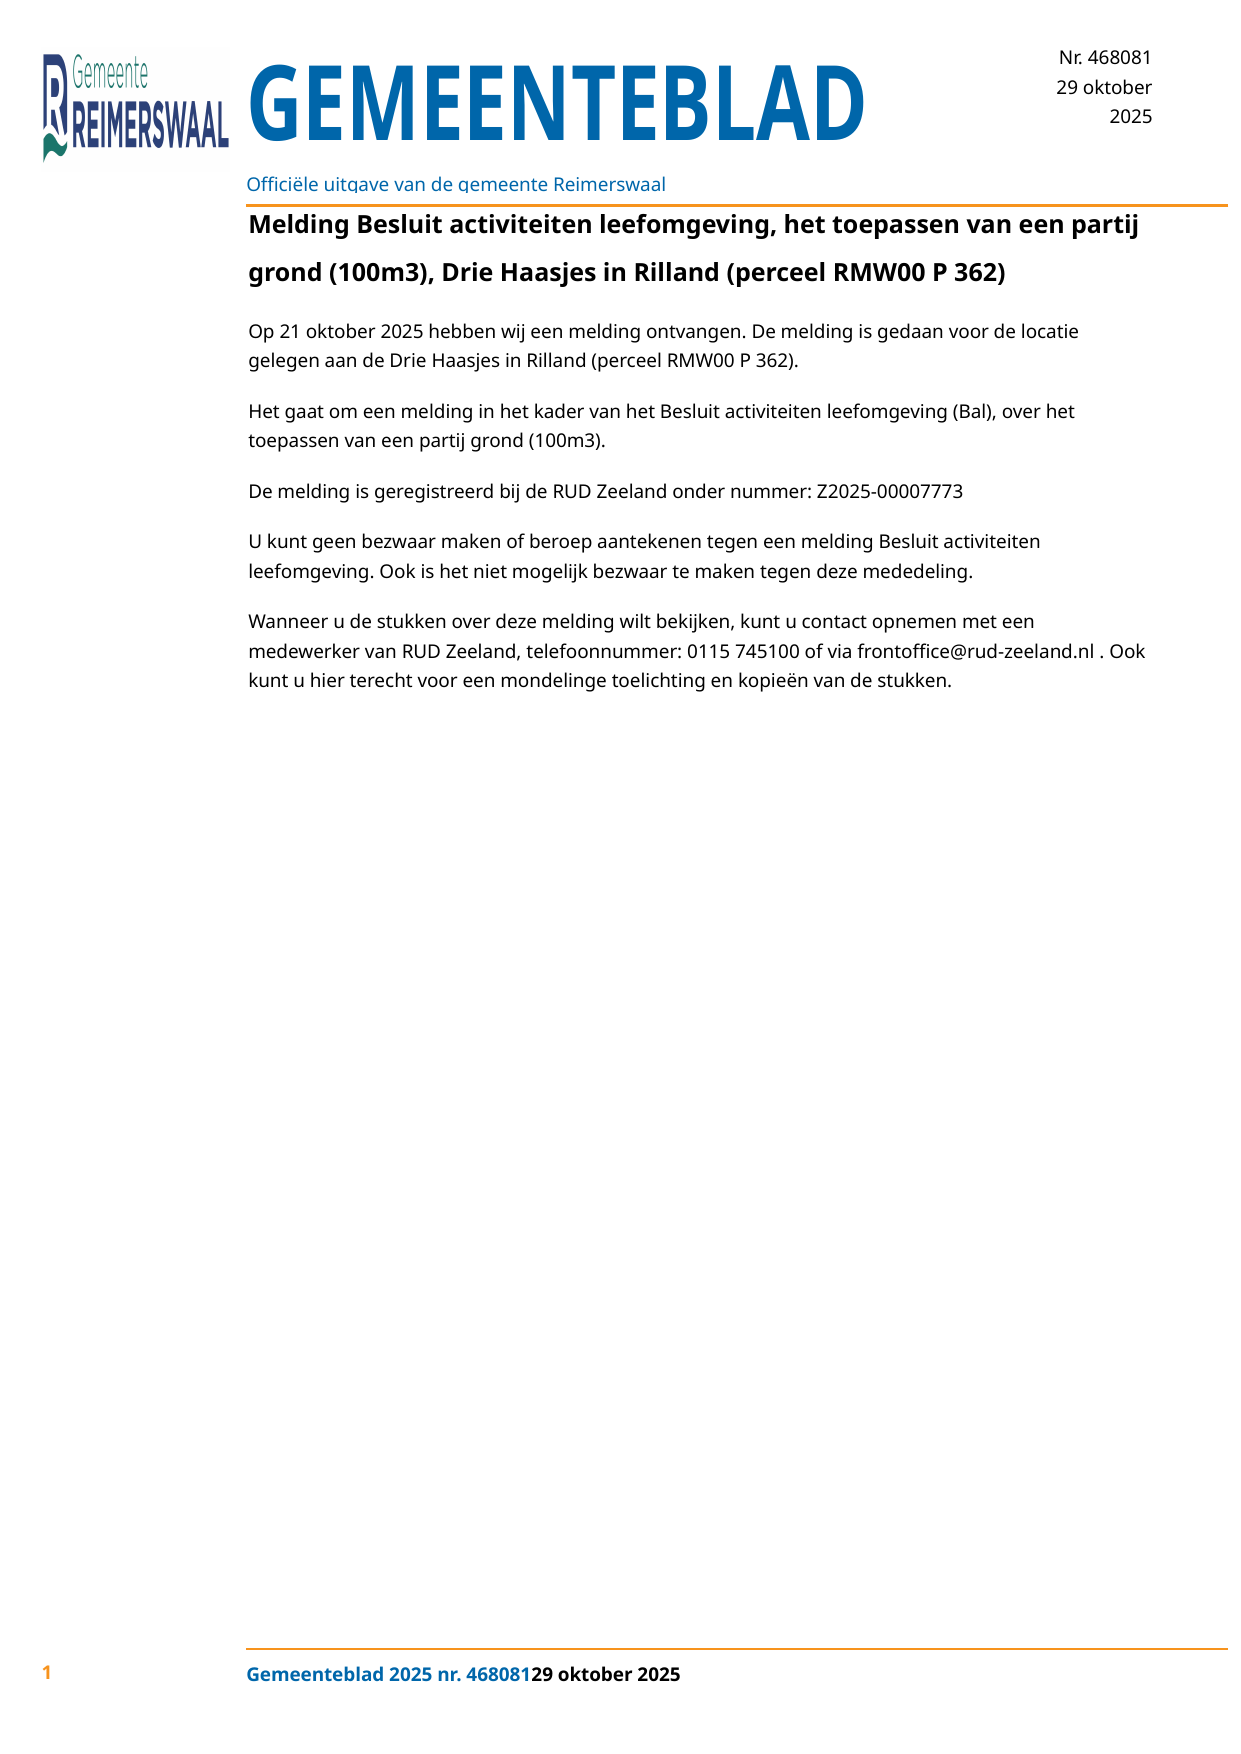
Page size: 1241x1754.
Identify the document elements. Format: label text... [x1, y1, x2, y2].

text Melding Besluit activiteiten leefomgeving, het toepassen van een partij grond (100m3), Drie Haasjes in Rilland (perceel RMW00 P 362) [248, 207, 1152, 288]
picture [41, 47, 231, 172]
text De melding is geregistreerd bij de RUD Zeeland onder nummer: Z2025-00007773 [248, 478, 1152, 504]
text Wanneer u de stukken over deze melding wilt bekijken, kunt u contact opnemen met een medewerker van RUD Zeeland, telefoonnummer: 0115 745100 of via frontoffice@rud-zeeland.nl . Ook kunt u hier terecht voor een mondelinge toelichting en kopieën van de stukken. [248, 608, 1152, 693]
text U kunt geen bezwaar maken of beroep aantekenen tegen een melding Besluit activiteiten leefomgeving. Ook is het niet mogelijk bezwaar te maken tegen deze mededeling. [248, 528, 1152, 584]
text Op 21 oktober 2025 hebben wij een melding ontvangen. De melding is gedaan voor de locatie gelegen aan de Drie Haasjes in Rilland (perceel RMW00 P 362). [248, 318, 1152, 373]
text Het gaat om een melding in het kader van het Besluit activiteiten leefomgeving (Bal), over het toepassen van een partij grond (100m3). [248, 398, 1152, 453]
